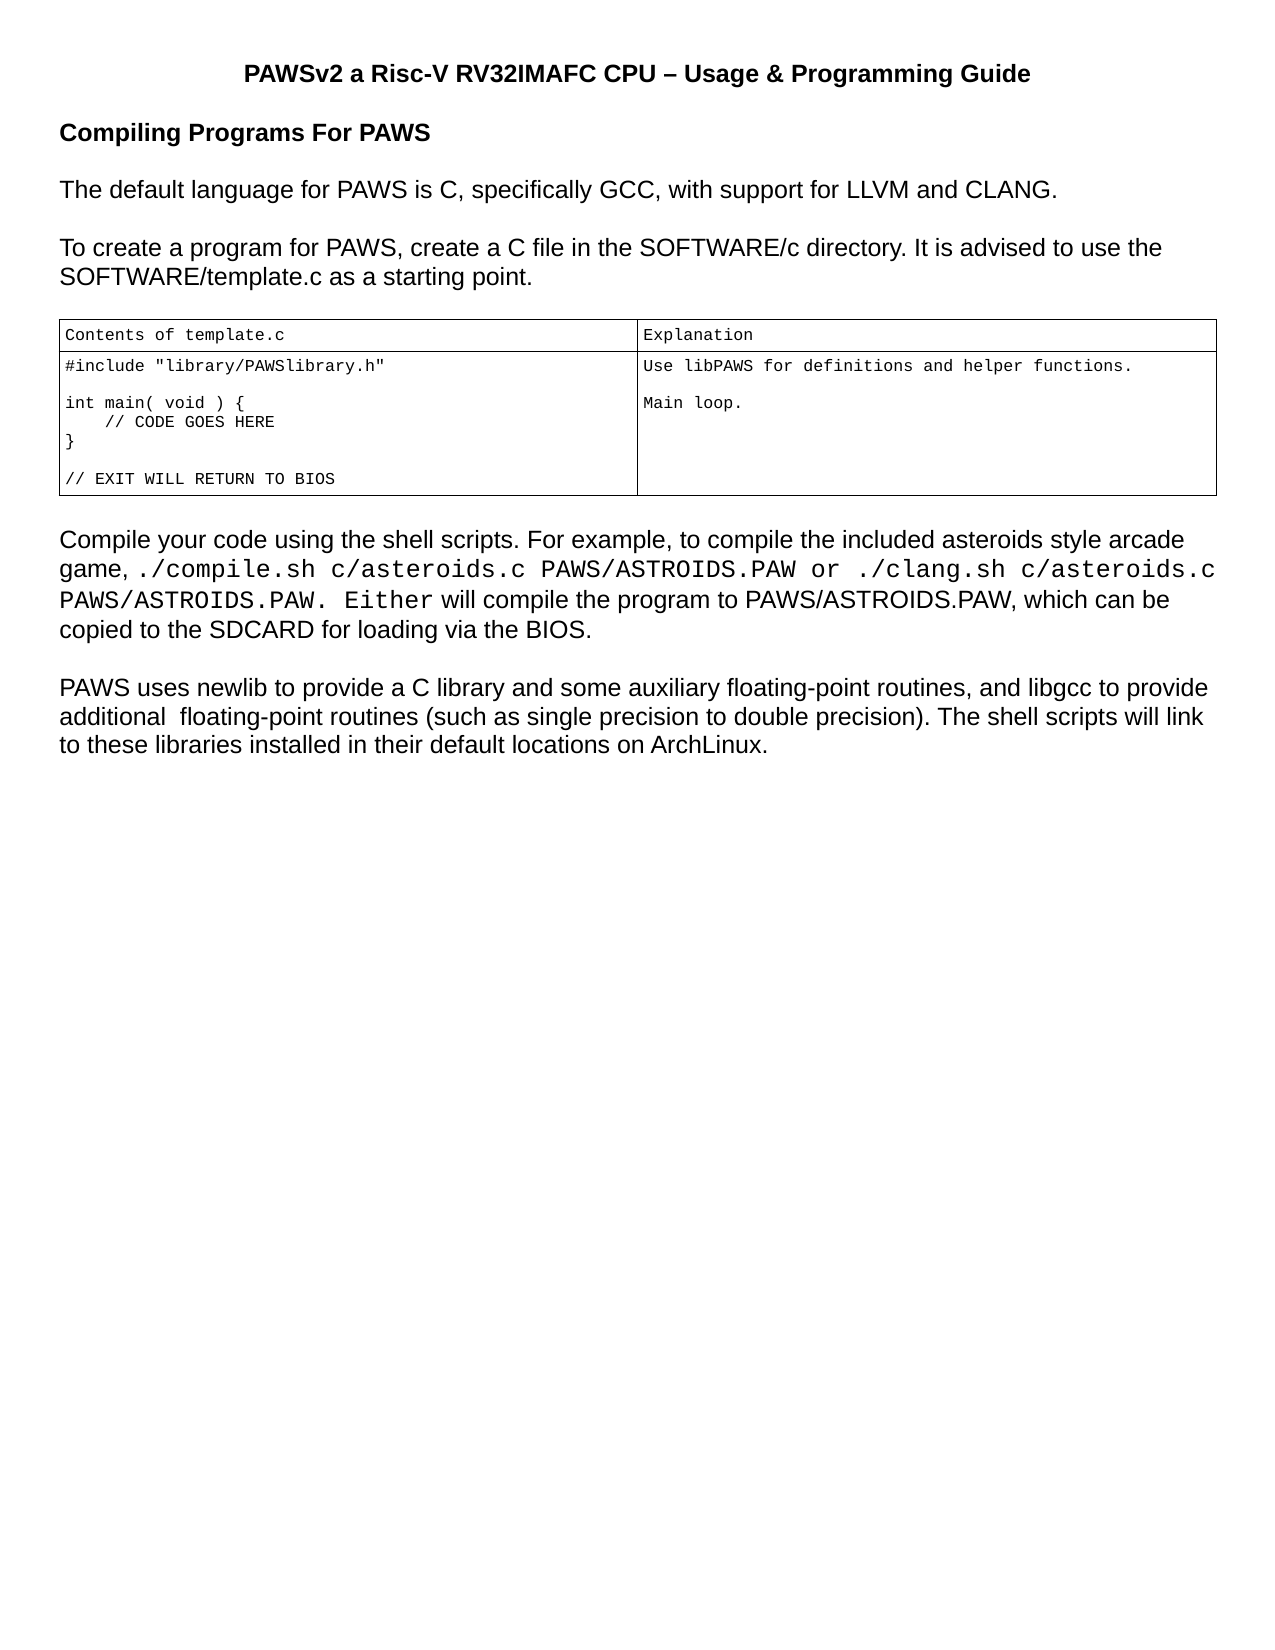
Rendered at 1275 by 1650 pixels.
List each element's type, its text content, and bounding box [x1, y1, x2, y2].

table_cell #include "library/PAWSlibrary.h" int main( void ) { // CODE GOES HERE } // EXIT WILL RETURN TO BIOS [60, 352, 637, 495]
text The default language for PAWS is C, specifically GCC, with support for LLVM and CLANG. [59, 176, 1216, 204]
text Compile your code using the shell scripts. For example, to compile the included asteroids style arcade game, ./compile.sh c/asteroids.c PAWS/ASTROIDS.PAW or ./clang.sh c/asteroids.c PAWS/ASTROIDS.PAW. Either will compile the program to PAWS/ASTROIDS.PAW, which can be copied to the SDCARD for loading via the BIOS. [59, 525, 1216, 644]
text PAWS uses newlib to provide a C library and some auxiliary floating-point routines, and libgcc to provide additional floating-point routines (such as single precision to double precision). The shell scripts will link to these libraries installed in their default locations on ArchLinux. [59, 673, 1216, 759]
table_cell Use libPAWS for definitions and helper functions. Main loop. [638, 352, 1216, 495]
table_header Contents of template.c [60, 320, 637, 351]
text To create a program for PAWS, create a C file in the SOFTWARE/c directory. It is advised to use the SOFTWARE/template.c as a starting point. [59, 233, 1216, 291]
table_header Explanation [638, 320, 1216, 351]
text Compiling Programs For PAWS [59, 118, 1216, 147]
